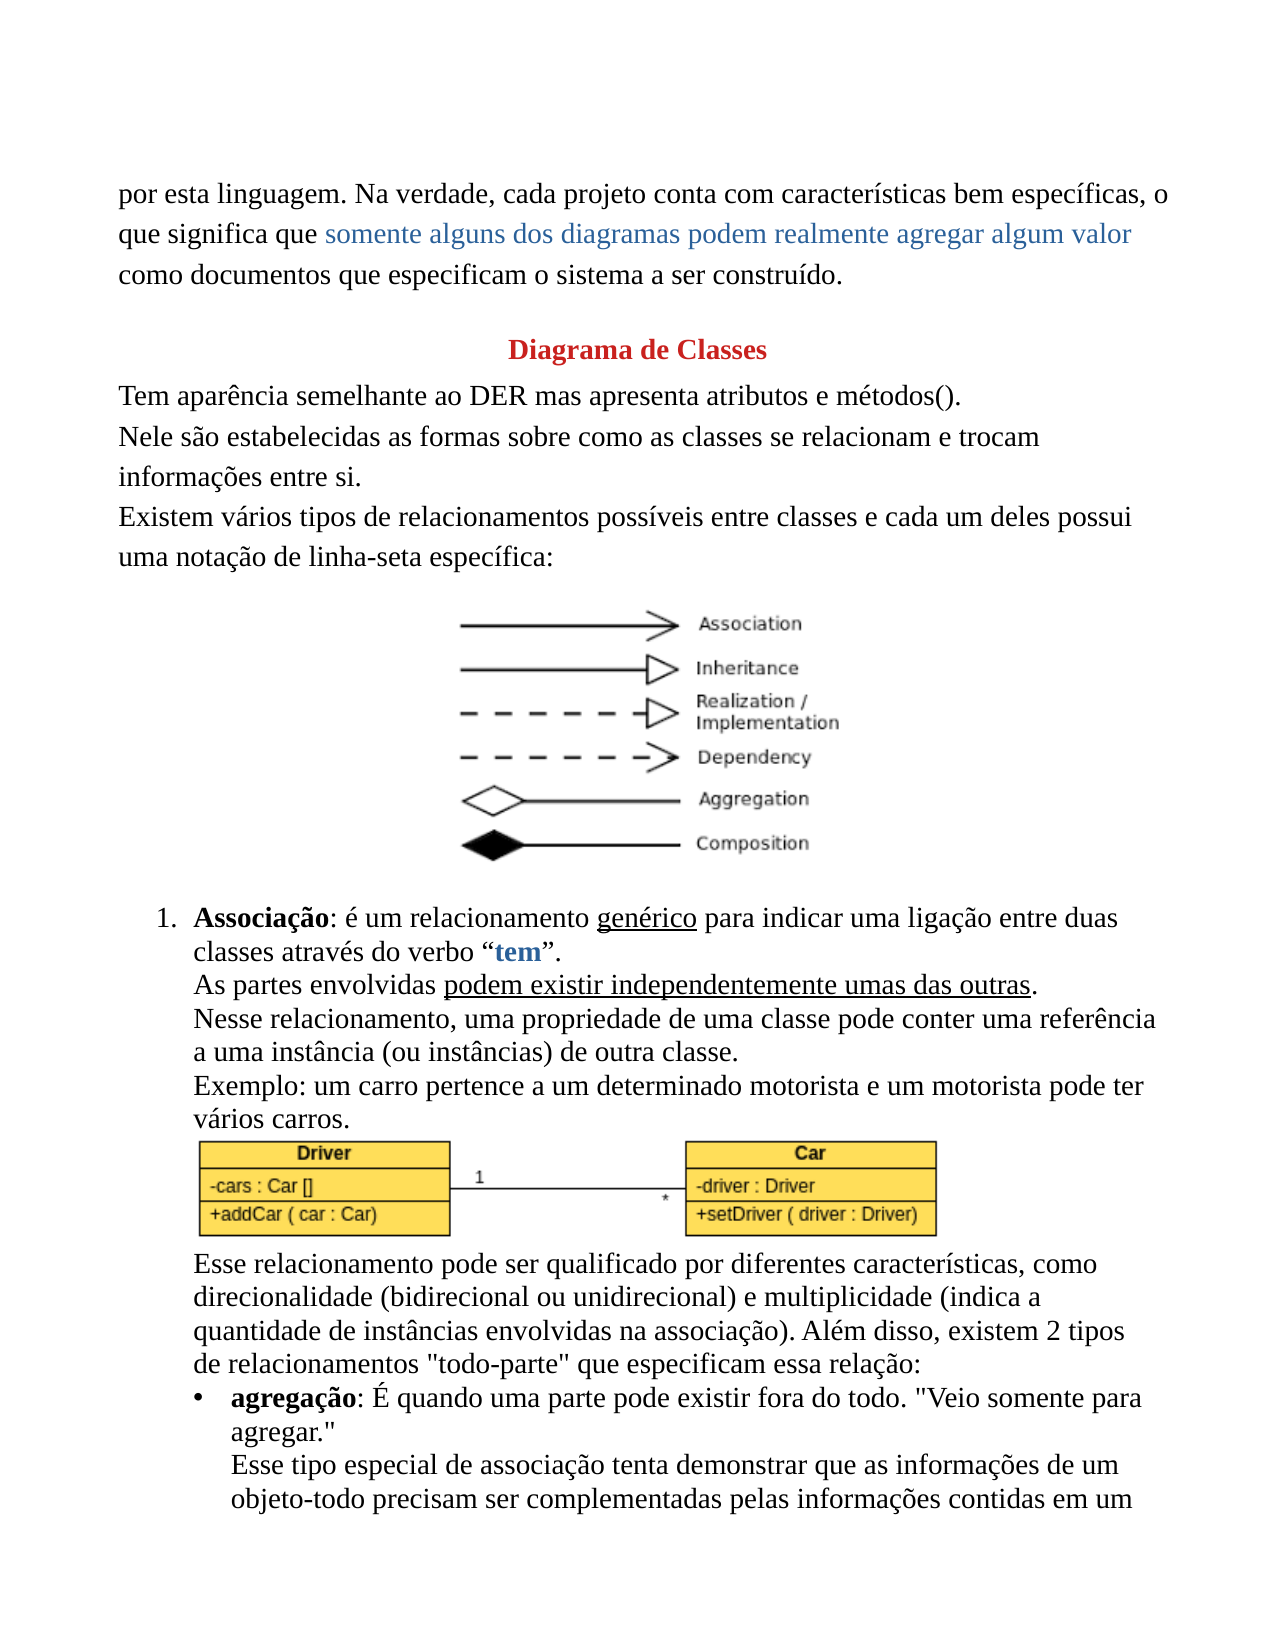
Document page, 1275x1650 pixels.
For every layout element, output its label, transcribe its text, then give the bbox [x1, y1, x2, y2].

text Tem aparência semelhante ao DER mas apresenta atributos e métodos(). Nele são estabelecidas as formas sobre como as classes se relacionam e trocam informações entre si. Existem vários tipos de relacionamentos possíveis entre classes e cada um deles possui uma notação de linha-seta específica: [118, 378, 1157, 573]
text por esta linguagem. Na verdade, cada projeto conta com características bem específicas, o que significa que somente alguns dos diagramas podem realmente agregar algum valor como documentos que especificam o sistema a ser construído. [118, 176, 1186, 290]
picture [422, 594, 853, 880]
list Associação: é um relacionamento genérico para indicar uma ligação entre duas classes através do verbo “tem”. As partes envolvidas podem existir independentemente umas das outras. Nesse relacionamento, uma propriedade de uma classe pode conter uma referência a uma instância (ou instâncias) de outra classe. Exemplo: um carro pertence a um determinado motorista e um motorista pode ter vários carros. Esse relacionamento pode ser qualificado por diferentes características, como direcionalidade (bidirecional ou unidirecional) e multiplicidade (indica a quantidade de instâncias envolvidas na associação). Além disso, existem 2 tipos de relacionamentos "todo-parte" que especificam essa relação: [156, 900, 1157, 1380]
list agregação: É quando uma parte pode existir fora do todo. "Veio somente para agregar." Esse tipo especial de associação tenta demonstrar que as informações de um objeto-todo precisam ser complementadas pelas informações contidas em um [193, 1380, 1157, 1514]
picture [193, 1135, 945, 1246]
subtitle Diagrama de Classes [118, 332, 1157, 366]
